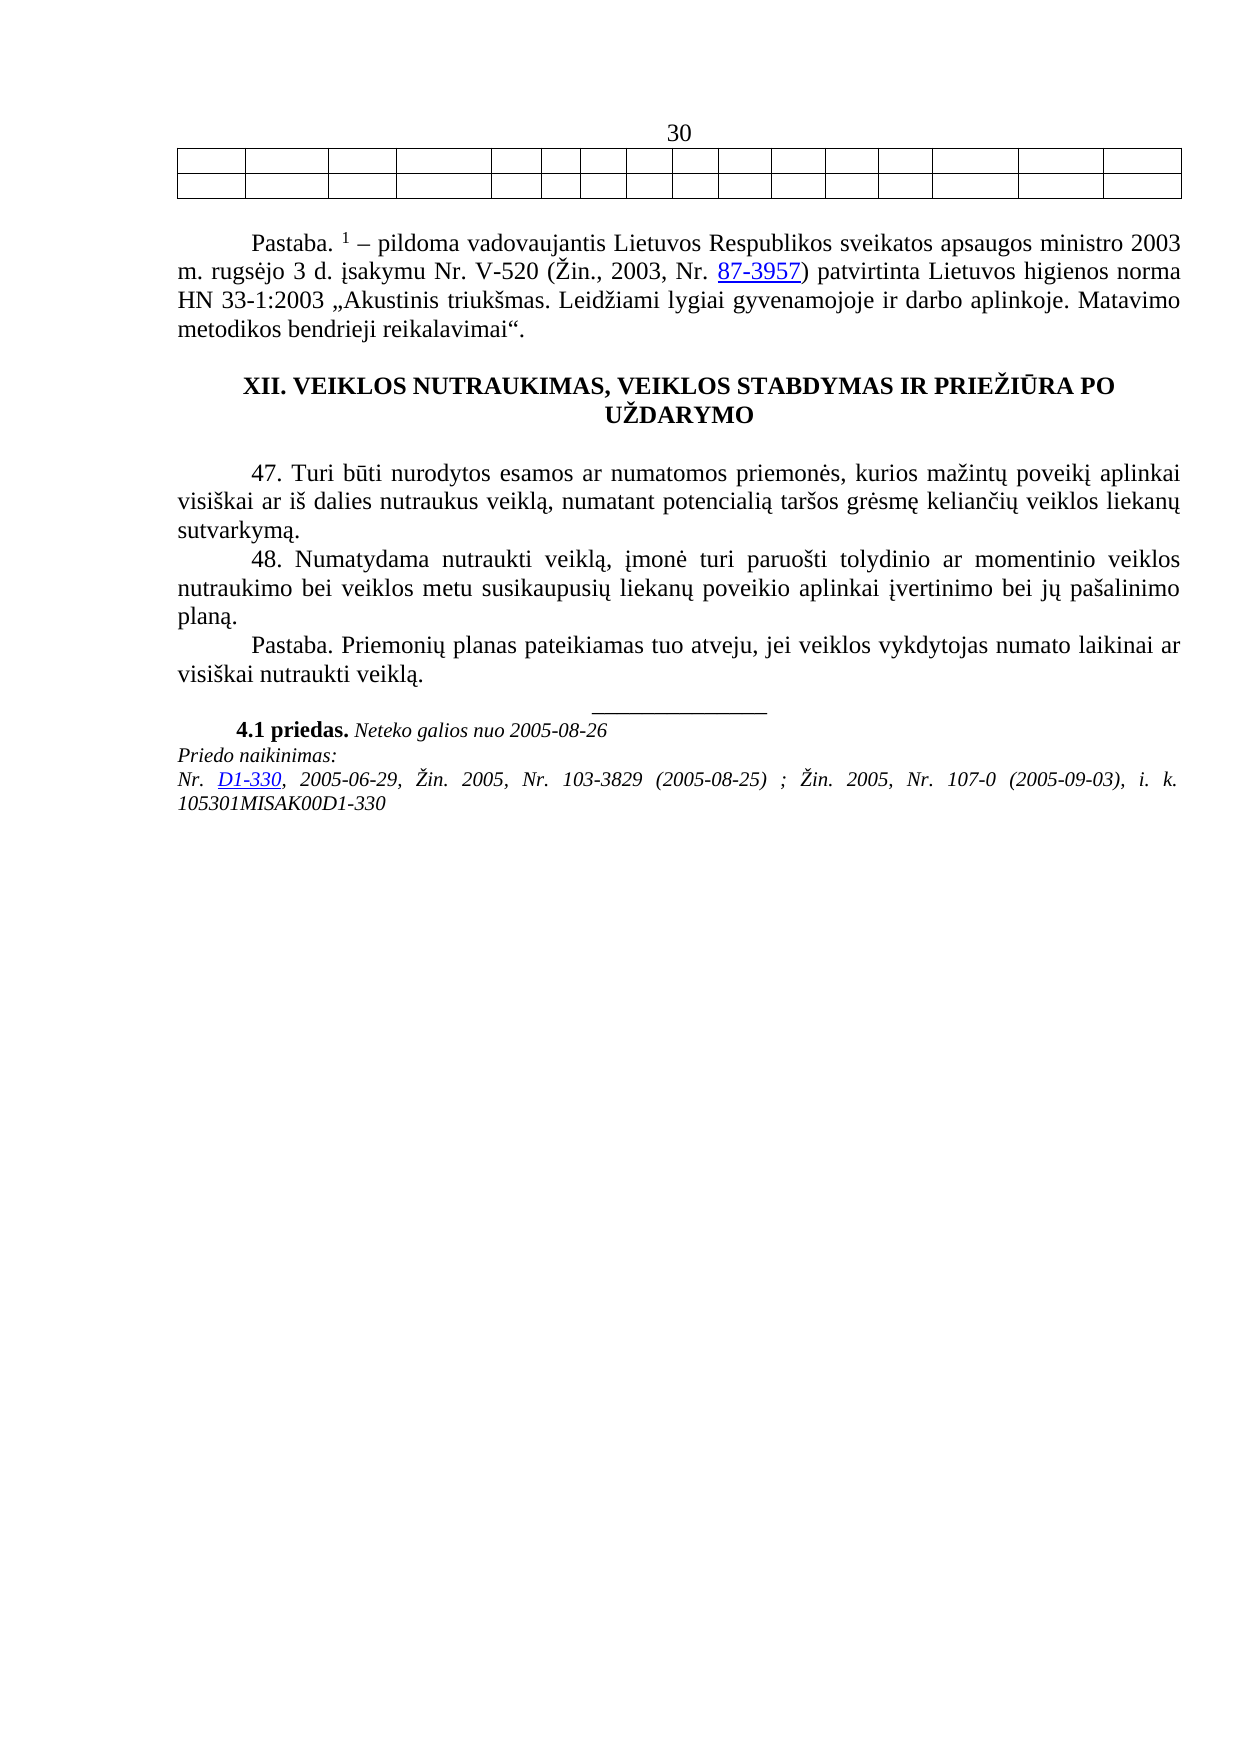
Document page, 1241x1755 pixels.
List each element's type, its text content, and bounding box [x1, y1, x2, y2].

text XII. VEIKLOS NUTRAUKIMAS, VEIKLOS STABDYMAS IR PRIEŽIŪRA PO UŽDARYMO [177, 371, 1181, 429]
table_cell [1019, 174, 1103, 198]
table_cell [673, 149, 718, 173]
table_cell [329, 149, 396, 173]
table_cell [178, 149, 245, 173]
table_cell [581, 149, 626, 173]
table_cell [627, 149, 672, 173]
table_cell [933, 174, 1018, 198]
table_cell [542, 149, 580, 173]
table_cell [1104, 149, 1181, 173]
table_cell [581, 174, 626, 198]
text Nr. D1-330, 2005-06-29, Žin. 2005, Nr. 103-3829 (2005-08-25) ; Žin. 2005, Nr. 107-0 (2005-09-03), i. k. 105301MISAK00D1-330 [177, 767, 1181, 815]
table_cell [879, 174, 932, 198]
text ______________ [177, 688, 1181, 716]
table_cell [772, 149, 825, 173]
table_cell [492, 174, 541, 198]
table_cell [826, 174, 878, 198]
text 47. Turi būti nurodytos esamos ar numatomos priemonės, kurios mažintų poveikį aplinkai visiškai ar iš dalies nutraukus veiklą, numatant potencialią taršos grėsmę keliančių veiklos liekanų sutvarkymą. [177, 458, 1181, 544]
table_cell [542, 174, 580, 198]
table_cell [879, 149, 932, 173]
text 4.1 priedas. Neteko galios nuo 2005-08-26 [177, 716, 1181, 743]
table_cell [397, 149, 491, 173]
table_cell [178, 174, 245, 198]
table_cell [627, 174, 672, 198]
table_cell [1104, 174, 1181, 198]
table_cell [246, 174, 328, 198]
text 48. Numatydama nutraukti veiklą, įmonė turi paruošti tolydinio ar momentinio veiklos nutraukimo bei veiklos metu susikaupusių liekanų poveikio aplinkai įvertinimo bei jų pašalinimo planą. [177, 544, 1181, 630]
text Pastaba. 1 – pildoma vadovaujantis Lietuvos Respublikos sveikatos apsaugos ministro 2003 m. rugsėjo 3 d. įsakymu Nr. V-520 (Žin., 2003, Nr. 87-3957) patvirtinta Lietuvos higienos norma HN 33-1:2003 „Akustinis triukšmas. Leidžiami lygiai gyvenamojoje ir darbo aplinkoje. Matavimo metodikos bendrieji reikalavimai“. [177, 228, 1181, 343]
table_cell [826, 149, 878, 173]
table_cell [719, 174, 771, 198]
text Pastaba. Priemonių planas pateikiamas tuo atveju, jei veiklos vykdytojas numato laikinai ar visiškai nutraukti veiklą. [177, 630, 1181, 688]
table_cell [246, 149, 328, 173]
table_cell [492, 149, 541, 173]
table_cell [772, 174, 825, 198]
table_cell [1019, 149, 1103, 173]
text Priedo naikinimas: [177, 743, 1181, 767]
table_cell [329, 174, 396, 198]
table_cell [397, 174, 491, 198]
table_cell [719, 149, 771, 173]
table_cell [673, 174, 718, 198]
table_cell [933, 149, 1018, 173]
